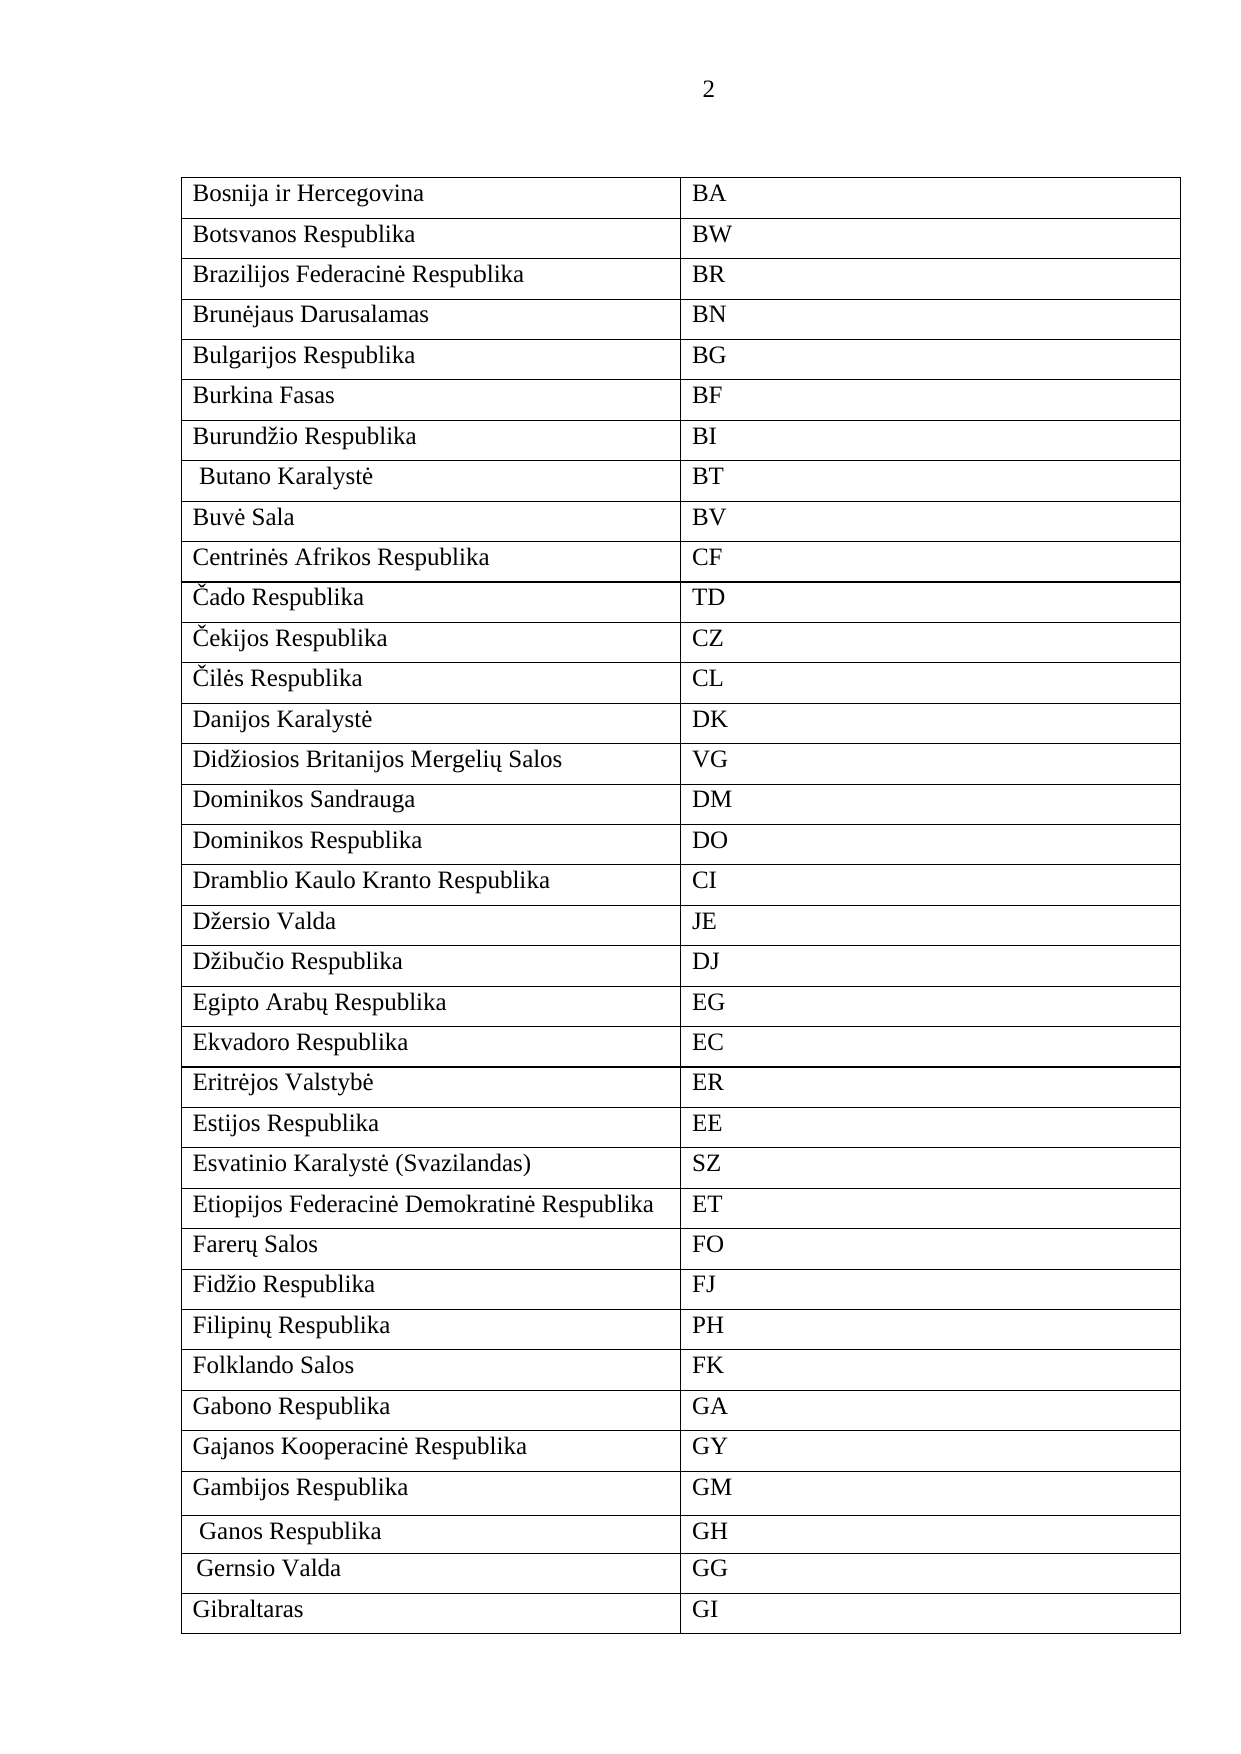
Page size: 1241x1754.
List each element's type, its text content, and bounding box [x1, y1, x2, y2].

table_cell Burkina Fasas [182, 380, 680, 420]
table_cell BR [681, 259, 1180, 298]
table_cell Estijos Respublika [182, 1108, 680, 1147]
table_cell ET [681, 1189, 1180, 1228]
table_cell Čekijos Respublika [182, 623, 680, 662]
table_cell Gajanos Kooperacinė Respublika [182, 1431, 680, 1471]
table_cell Čilės Respublika [182, 663, 680, 703]
table_cell DK [681, 704, 1180, 743]
table_cell ER [681, 1068, 1180, 1107]
table_cell CZ [681, 623, 1180, 662]
table_cell CL [681, 663, 1180, 703]
table_cell Esvatinio Karalystė (Svazilandas) [182, 1148, 680, 1188]
table_cell GY [681, 1431, 1180, 1471]
table_cell DM [681, 785, 1180, 824]
table_cell CF [681, 542, 1180, 581]
table_cell Gambijos Respublika [182, 1472, 680, 1515]
table_cell Brazilijos Federacinė Respublika [182, 259, 680, 298]
table_cell EE [681, 1108, 1180, 1147]
table_cell BW [681, 219, 1180, 258]
table_cell Fidžio Respublika [182, 1270, 680, 1309]
table_cell FJ [681, 1270, 1180, 1309]
table_cell Egipto Arabų Respublika [182, 987, 680, 1026]
table_cell Džersio Valda [182, 906, 680, 945]
table_cell FO [681, 1229, 1180, 1268]
table_cell Centrinės Afrikos Respublika [182, 542, 680, 581]
table_cell Gabono Respublika [182, 1391, 680, 1430]
table_cell Gibraltaras [182, 1594, 680, 1633]
table_cell Folklando Salos [182, 1350, 680, 1390]
table_cell BV [681, 502, 1180, 541]
table_cell BI [681, 421, 1180, 460]
table_cell GI [681, 1594, 1180, 1633]
table_cell Čado Respublika [182, 583, 680, 622]
table_cell Gernsio Valda [182, 1554, 680, 1593]
table_cell Ekvadoro Respublika [182, 1027, 680, 1066]
table_cell Danijos Karalystė [182, 704, 680, 743]
table_cell PH [681, 1310, 1180, 1349]
table_cell FK [681, 1350, 1180, 1390]
table_cell GM [681, 1472, 1180, 1515]
table_cell BT [681, 461, 1180, 501]
table_cell Dominikos Respublika [182, 825, 680, 864]
table_cell Bulgarijos Respublika [182, 340, 680, 379]
table_cell EC [681, 1027, 1180, 1066]
table_cell Džibučio Respublika [182, 946, 680, 986]
table_cell GA [681, 1391, 1180, 1430]
table_cell Farerų Salos [182, 1229, 680, 1268]
table_cell DJ [681, 946, 1180, 986]
table_cell Dramblio Kaulo Kranto Respublika [182, 865, 680, 905]
table_cell Didžiosios Britanijos Mergelių Salos [182, 744, 680, 783]
table_cell BN [681, 300, 1180, 339]
table_cell Brunėjaus Darusalamas [182, 300, 680, 339]
table_cell Botsvanos Respublika [182, 219, 680, 258]
table_cell SZ [681, 1148, 1180, 1188]
table_cell Burundžio Respublika [182, 421, 680, 460]
table_cell BG [681, 340, 1180, 379]
table_cell Etiopijos Federacinė Demokratinė Respublika [182, 1189, 680, 1228]
table_cell Dominikos Sandrauga [182, 785, 680, 824]
table_cell Buvė Sala [182, 502, 680, 541]
table_cell GG [681, 1554, 1180, 1593]
table_cell JE [681, 906, 1180, 945]
table_cell CI [681, 865, 1180, 905]
table_cell VG [681, 744, 1180, 783]
table_cell Eritrėjos Valstybė [182, 1068, 680, 1107]
table_cell BA [681, 178, 1180, 218]
table_cell Butano Karalystė [182, 461, 680, 501]
table_cell DO [681, 825, 1180, 864]
table_cell EG [681, 987, 1180, 1026]
table_cell BF [681, 380, 1180, 420]
table_cell GH [681, 1516, 1180, 1552]
table_cell Bosnija ir Hercegovina [182, 178, 680, 218]
table_cell Ganos Respublika [182, 1516, 680, 1552]
table_cell TD [681, 583, 1180, 622]
table_cell Filipinų Respublika [182, 1310, 680, 1349]
